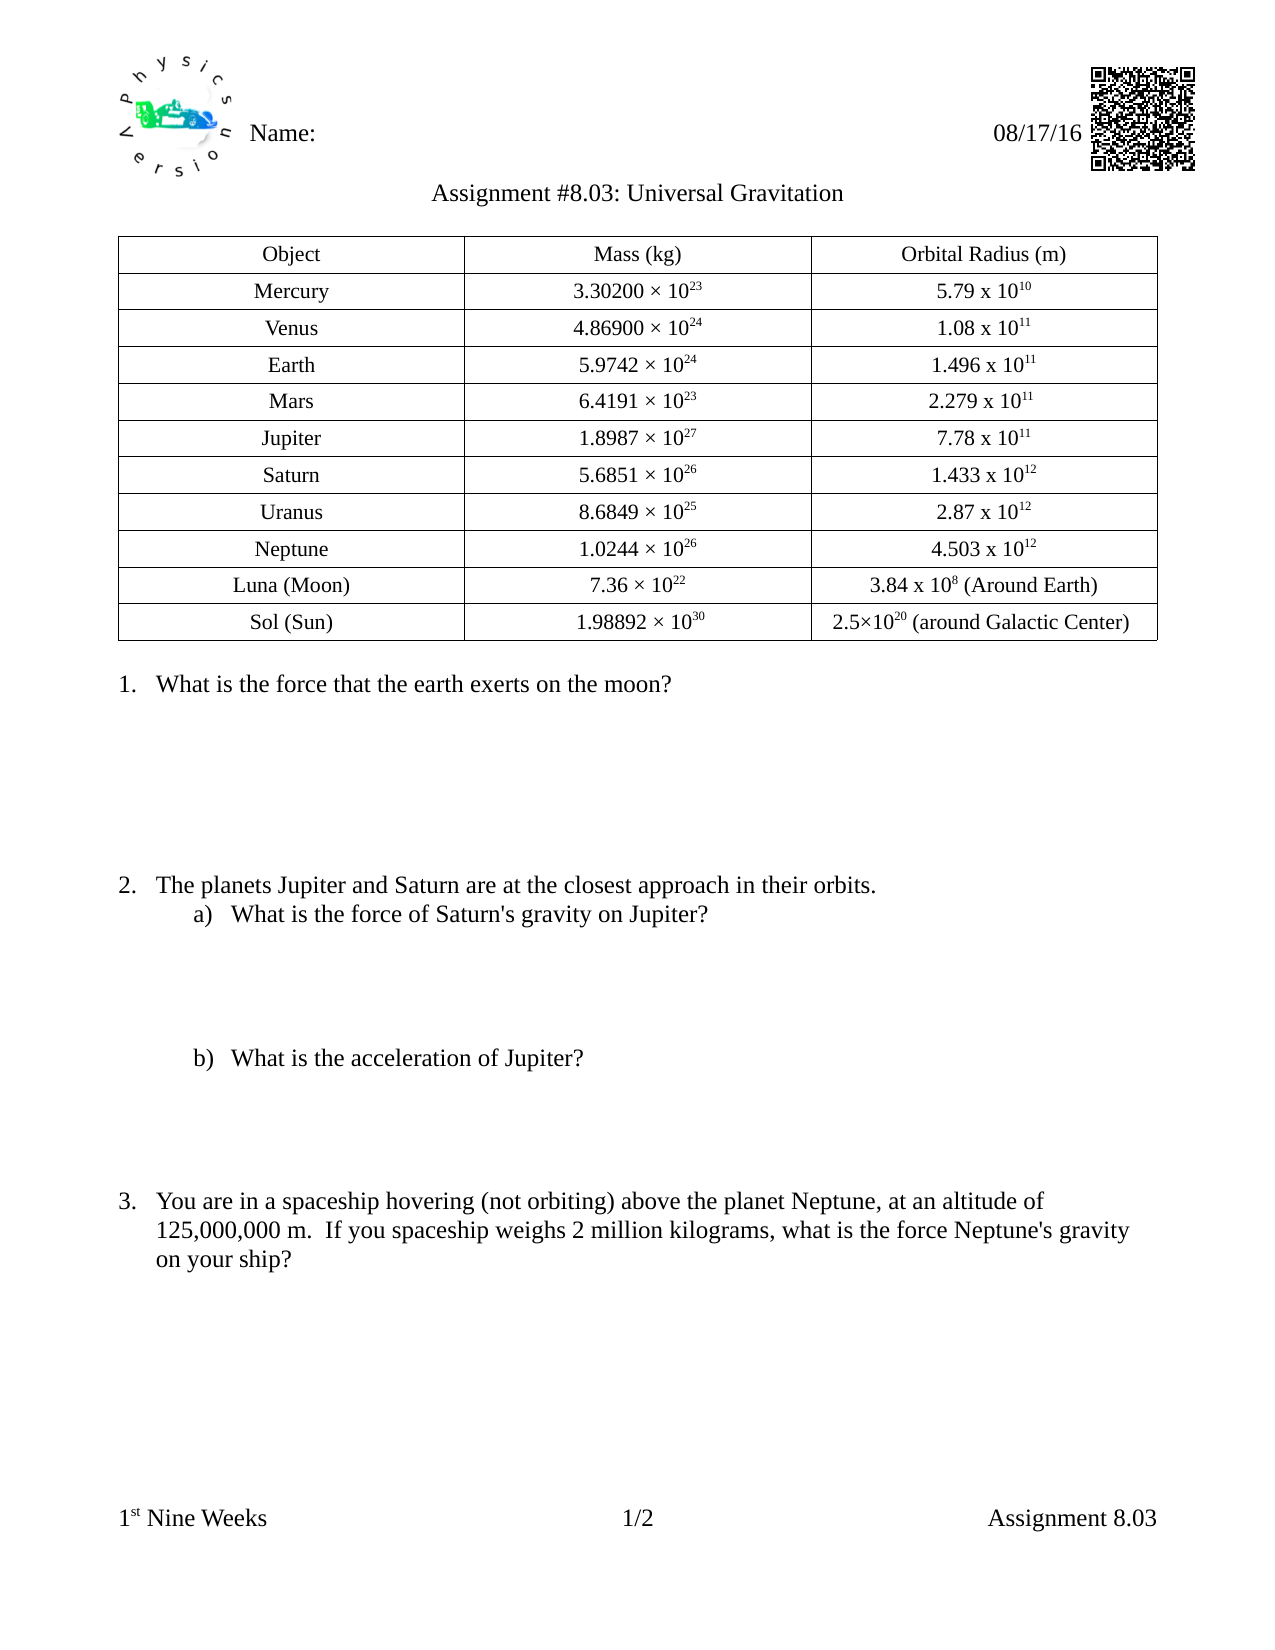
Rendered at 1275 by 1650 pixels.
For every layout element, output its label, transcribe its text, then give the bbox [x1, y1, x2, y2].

table_cell 1.0244 × 1026 [465, 531, 811, 567]
table_cell 1.496 x 1011 [812, 347, 1157, 383]
list What is the force that the earth exerts on the moon? [118, 669, 1157, 698]
table_cell Neptune [119, 531, 464, 567]
table_cell Mercury [119, 274, 464, 309]
table_cell 1.98892 × 1030 [465, 604, 811, 640]
table_cell Jupiter [119, 421, 464, 456]
table_cell Uranus [119, 494, 464, 530]
table_cell 1.08 x 1011 [812, 310, 1157, 346]
picture [119, 56, 232, 177]
table_cell 7.78 x 1011 [812, 421, 1157, 456]
table_cell 5.79 x 1010 [812, 274, 1157, 309]
table_cell 1.8987 × 1027 [465, 421, 811, 456]
table_cell 2.5×1020 (around Galactic Center) [812, 604, 1157, 640]
table_cell Mars [119, 384, 464, 419]
table_header Object [119, 237, 464, 272]
table_cell Earth [119, 347, 464, 383]
table_header Mass (kg) [465, 237, 811, 272]
table_cell 5.9742 × 1024 [465, 347, 811, 383]
list The planets Jupiter and Saturn are at the closest approach in their orbits. [118, 870, 1157, 899]
table_header Orbital Radius (m) [812, 237, 1157, 272]
table_cell 8.6849 × 1025 [465, 494, 811, 530]
table_cell Venus [119, 310, 464, 346]
list You are in a spaceship hovering (not orbiting) above the planet Neptune, at an altitude of 125,000,000 m. If you spaceship weighs 2 million kilograms, what is the force Neptune's gravity on your ship? [118, 1186, 1157, 1273]
table_cell 6.4191 × 1023 [465, 384, 811, 419]
text Assignment #8.03: Universal Gravitation [118, 176, 1157, 207]
picture [1082, 58, 1203, 179]
list What is the force of Saturn's gravity on Jupiter? [193, 899, 1157, 928]
table_cell 4.86900 × 1024 [465, 310, 811, 346]
table_cell 2.87 x 1012 [812, 494, 1157, 530]
table_cell 4.503 x 1012 [812, 531, 1157, 567]
table_cell Luna (Moon) [119, 568, 464, 603]
table_cell 3.84 x 108 (Around Earth) [812, 568, 1157, 603]
table_cell 7.36 × 1022 [465, 568, 811, 603]
table_cell 2.279 x 1011 [812, 384, 1157, 419]
list What is the acceleration of Jupiter? [193, 1043, 1157, 1071]
table_cell Sol (Sun) [119, 604, 464, 640]
table_cell 5.6851 × 1026 [465, 457, 811, 493]
table_cell 1.433 x 1012 [812, 457, 1157, 493]
table_cell 3.30200 × 1023 [465, 274, 811, 309]
table_cell Saturn [119, 457, 464, 493]
